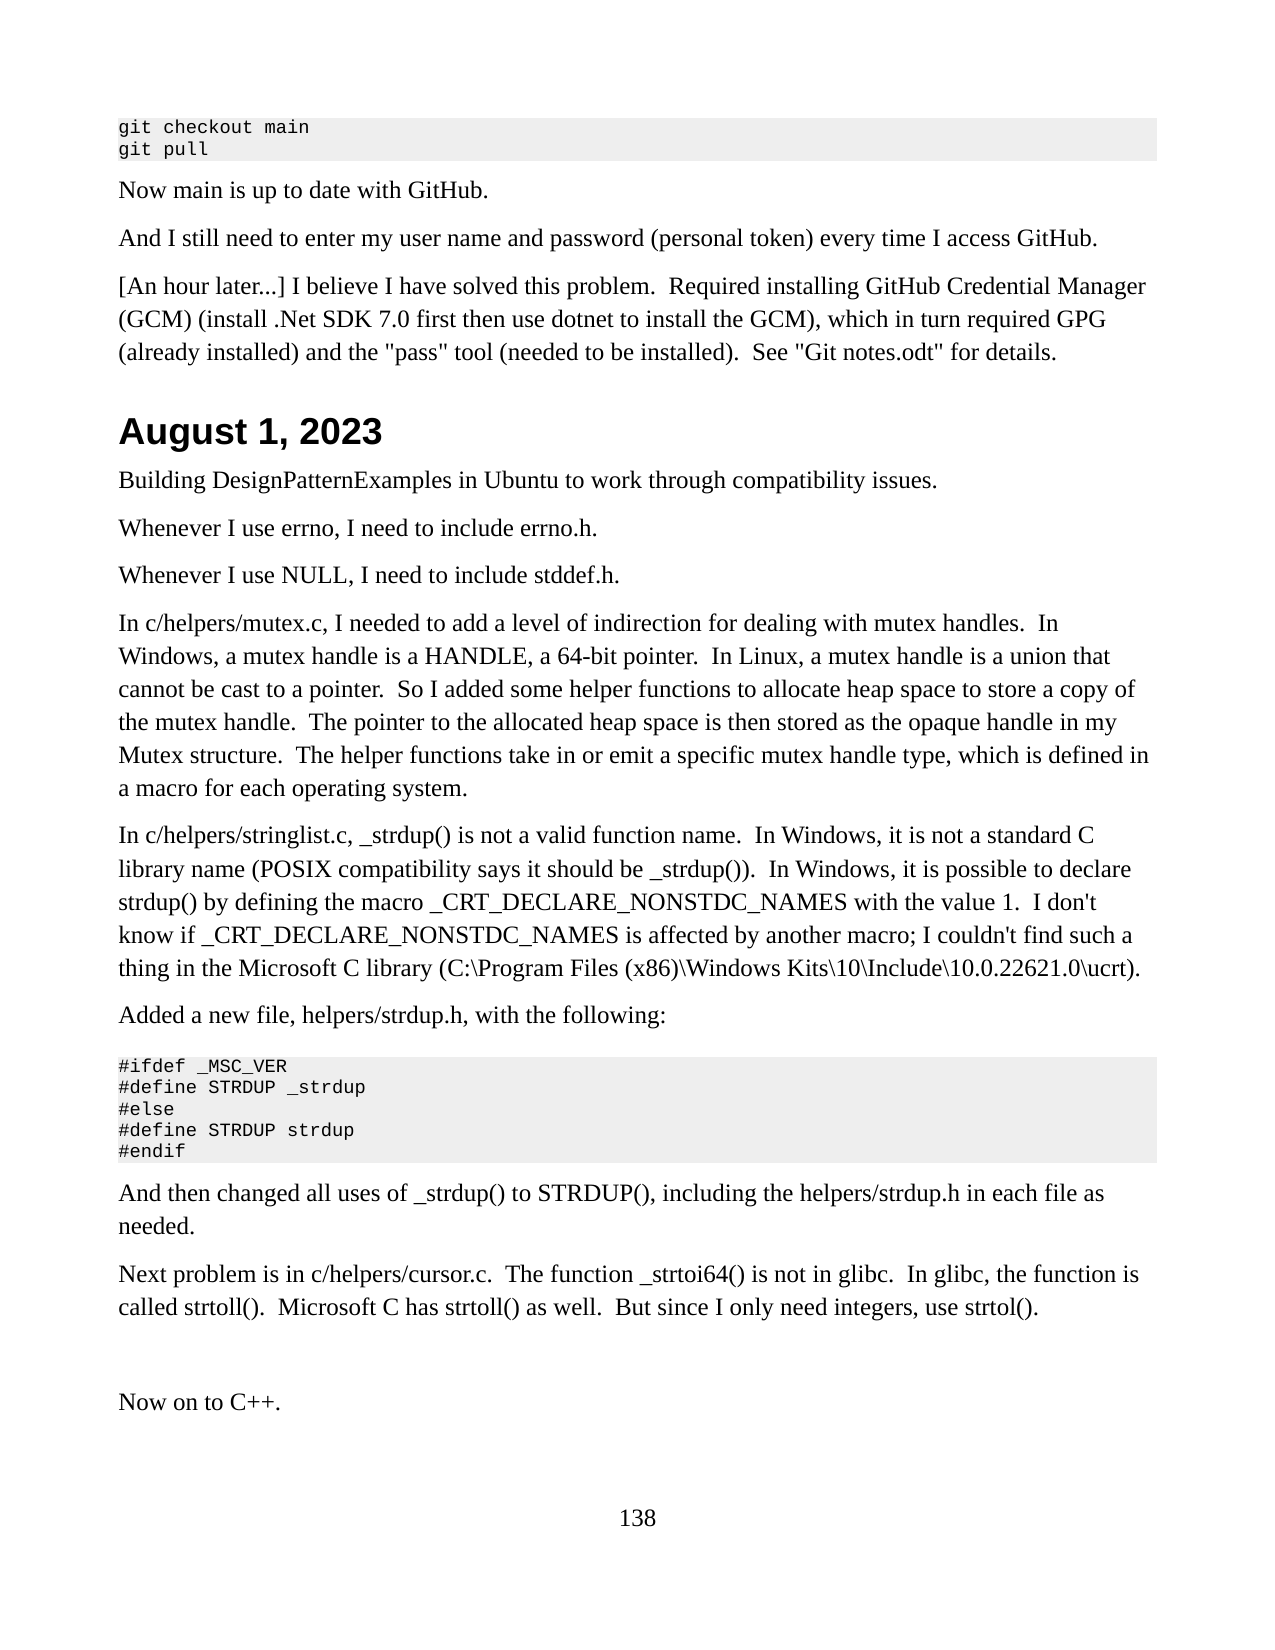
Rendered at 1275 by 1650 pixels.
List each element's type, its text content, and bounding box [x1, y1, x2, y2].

text #endif [118, 1142, 1157, 1163]
text And I still need to enter my user name and password (personal token) every time I access GitHub. [118, 223, 1157, 252]
text git pull [118, 139, 1157, 161]
text In c/helpers/mutex.c, I needed to add a level of indirection for dealing with mutex handles. In Windows, a mutex handle is a HANDLE, a 64-bit pointer. In Linux, a mutex handle is a union that cannot be cast to a pointer. So I added some helper functions to allocate heap space to store a copy of the mutex handle. The pointer to the allocated heap space is then stored as the opaque handle in my Mutex structure. The helper functions take in or emit a specific mutex handle type, which is defined in a macro for each operating system. [118, 608, 1157, 802]
text Building DesignPatternExamples in Ubuntu to work through compatibility issues. [118, 465, 1157, 494]
text Now on to C++. [118, 1387, 1157, 1416]
subtitle August 1, 2023 [118, 409, 1157, 453]
text Whenever I use errno, I need to include errno.h. [118, 513, 1157, 541]
text Now main is up to date with GitHub. [118, 176, 1157, 204]
text Added a new file, helpers/strdup.h, with the following: [118, 1000, 1157, 1029]
text In c/helpers/stringlist.c, _strdup() is not a valid function name. In Windows, it is not a standard C library name (POSIX compatibility says it should be _strdup()). In Windows, it is possible to declare strdup() by defining the macro _CRT_DECLARE_NONSTDC_NAMES with the value 1. I don't know if _CRT_DECLARE_NONSTDC_NAMES is affected by another macro; I couldn't find such a thing in the Microsoft C library (C:\Program Files (x86)\Windows Kits\10\Include\10.0.22621.0\ucrt). [118, 821, 1157, 981]
text Whenever I use NULL, I need to include stddef.h. [118, 560, 1157, 589]
text #define STRDUP _strdup [118, 1078, 1157, 1099]
text #define STRDUP strdup [118, 1121, 1157, 1142]
text And then changed all uses of _strdup() to STRDUP(), including the helpers/strdup.h in each file as needed. [118, 1178, 1157, 1240]
text [An hour later...] I believe I have solved this problem. Required installing GitHub Credential Manager (GCM) (install .Net SDK 7.0 first then use dotnet to install the GCM), which in turn required GPG (already installed) and the "pass" tool (needed to be installed). See "Git notes.odt" for details. [118, 271, 1157, 366]
text #else [118, 1099, 1157, 1121]
text git checkout main [118, 118, 1157, 139]
text #ifdef _MSC_VER [118, 1057, 1157, 1078]
text Next problem is in c/helpers/cursor.c. The function _strtoi64() is not in glibc. In glibc, the function is called strtoll(). Microsoft C has strtoll() as well. But since I only need integers, use strtol(). [118, 1259, 1157, 1321]
